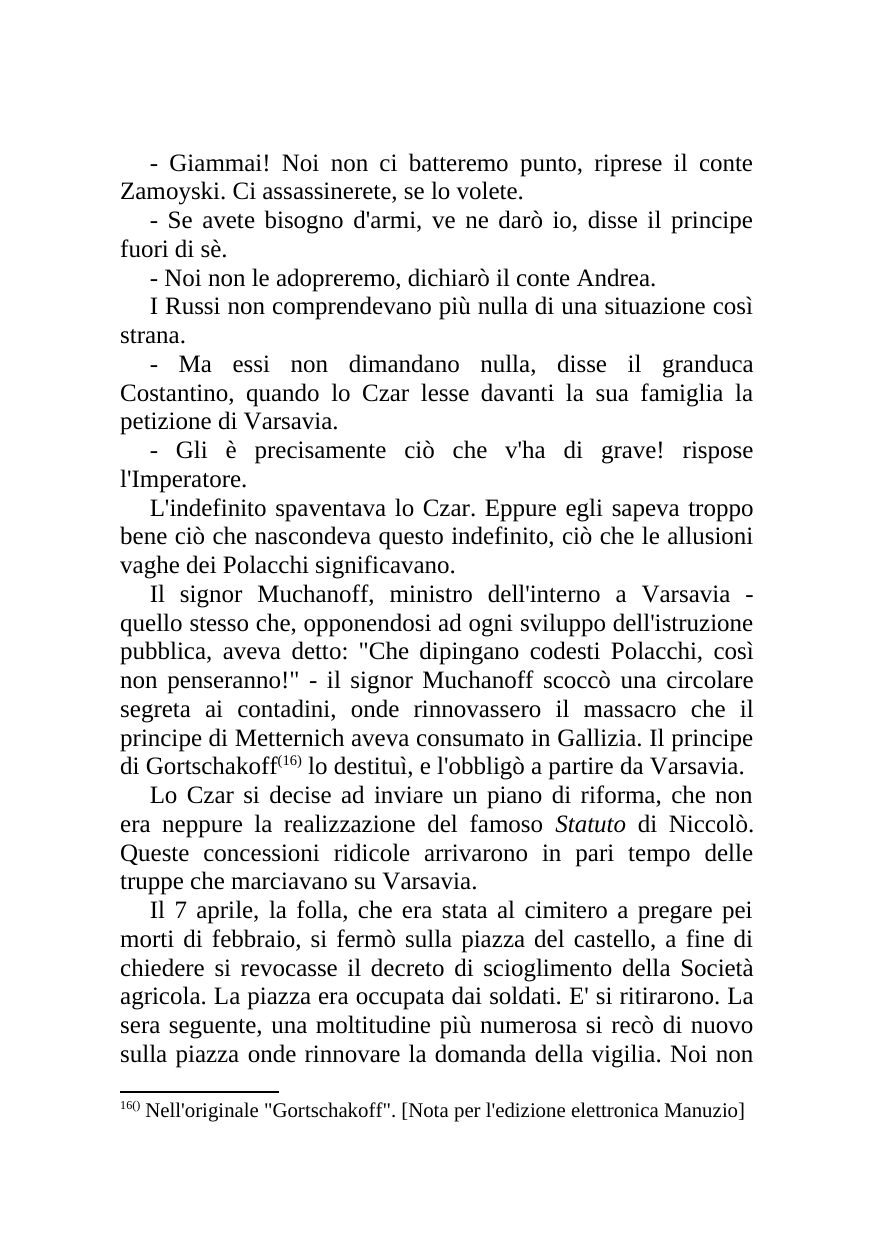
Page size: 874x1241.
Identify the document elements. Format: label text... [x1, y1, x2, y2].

text - Gli è precisamente ciò che v'ha di grave! rispose l'Imperatore. [120, 435, 754, 493]
text () Nell'originale "Gortschakoff". [Nota per l'edizione elettronica Manuzio] [120, 1098, 754, 1122]
text - Giammai! Noi non ci batteremo punto, riprese il conte Zamoyski. Ci assassinerete, se lo volete. [120, 148, 754, 205]
text - Se avete bisogno d'armi, ve ne darò io, disse il principe fuori di sè. [120, 205, 754, 263]
text L'indefinito spaventava lo Czar. Eppure egli sapeva troppo bene ciò che nascondeva questo indefinito, ciò che le allusioni vaghe dei Polacchi significavano. [120, 493, 754, 579]
text - Ma essi non dimandano nulla, disse il granduca Costantino, quando lo Czar lesse davanti la sua famiglia la petizione di Varsavia. [120, 349, 754, 435]
text Lo Czar si decise ad inviare un piano di riforma, che non era neppure la realizzazione del famoso Statuto di Niccolò. Queste concessioni ridicole arrivarono in pari tempo delle truppe che marciavano su Varsavia. [120, 780, 754, 895]
text Il 7 aprile, la folla, che era stata al cimitero a pregare pei morti di febbraio, si fermò sulla piazza del castello, a fine di chiedere si revocasse il decreto di scioglimento della Società agricola. La piazza era occupata dai soldati. E' si ritirarono. La sera seguente, una moltitudine più numerosa si recò di nuovo sulla piazza onde rinnovare la domanda della vigilia. Noi non [120, 895, 754, 1068]
text Il signor Muchanoff, ministro dell'interno a Varsavia - quello stesso che, opponendosi ad ogni sviluppo dell'istruzione pubblica, aveva detto: "Che dipingano codesti Polacchi, così non penseranno!" - il signor Muchanoff scoccò una circolare segreta ai contadini, onde rinnovassero il massacro che il principe di Metternich aveva consumato in Gallizia. Il principe di Gortschakoff() lo destituì, e l'obbligò a partire da Varsavia. [120, 579, 754, 780]
text I Russi non comprendevano più nulla di una situazione così strana. [120, 291, 754, 349]
text - Noi non le adopreremo, dichiarò il conte Andrea. [120, 263, 754, 291]
